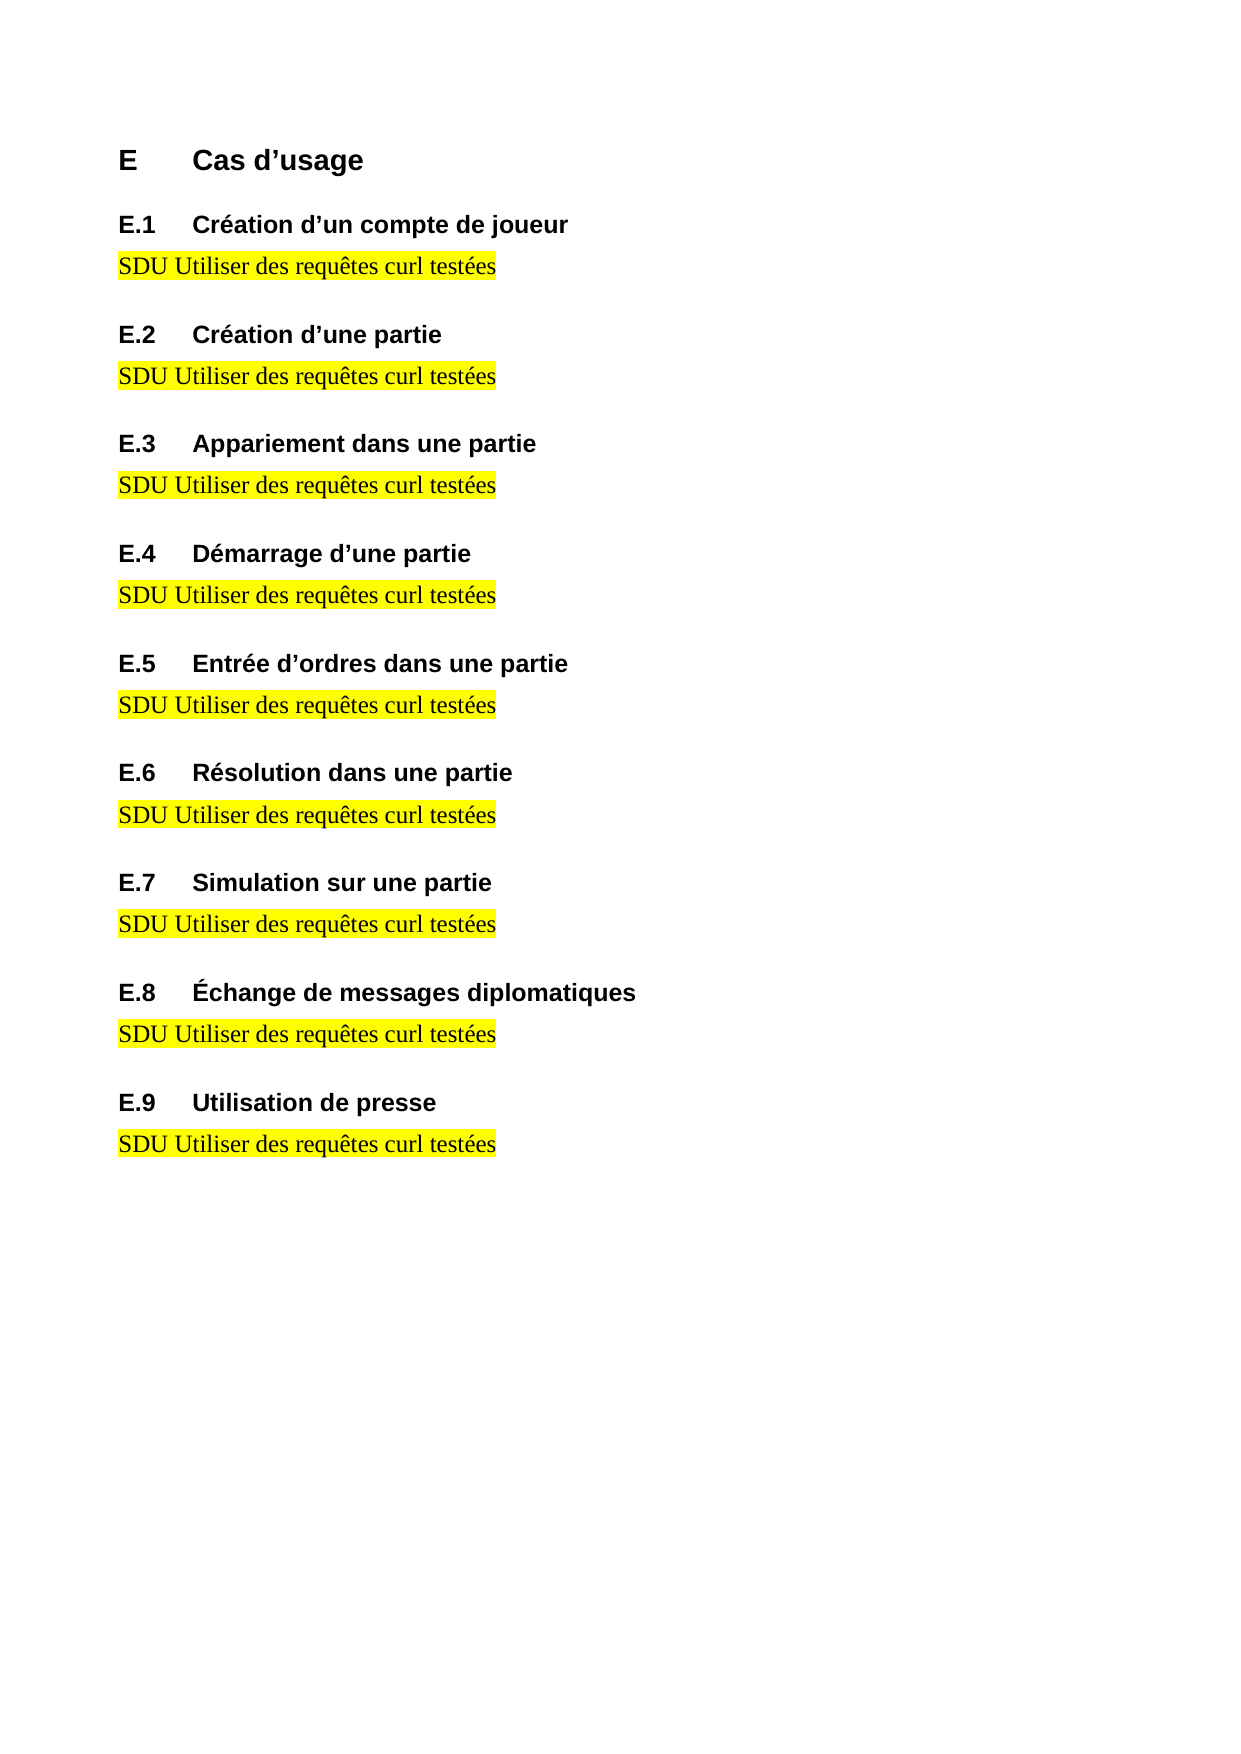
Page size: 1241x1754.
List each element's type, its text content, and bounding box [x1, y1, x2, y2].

subtitle Simulation sur une partie [118, 868, 1122, 897]
subtitle Démarrage d’une partie [118, 539, 1122, 568]
text SDU Utiliser des requêtes curl testées [118, 690, 1122, 719]
subtitle Échange de messages diplomatiques [118, 978, 1122, 1007]
subtitle Résolution dans une partie [118, 758, 1122, 787]
text SDU Utiliser des requêtes curl testées [118, 361, 1122, 390]
text SDU Utiliser des requêtes curl testées [118, 1019, 1122, 1048]
subtitle Cas d’usage [118, 143, 1122, 177]
text SDU Utiliser des requêtes curl testées [118, 580, 1122, 609]
text SDU Utiliser des requêtes curl testées [118, 471, 1122, 499]
subtitle Création d’un compte de joueur [118, 210, 1122, 239]
subtitle Entrée d’ordres dans une partie [118, 649, 1122, 677]
text SDU Utiliser des requêtes curl testées [118, 909, 1122, 938]
subtitle Appariement dans une partie [118, 429, 1122, 458]
subtitle Création d’une partie [118, 320, 1122, 348]
text SDU Utiliser des requêtes curl testées [118, 800, 1122, 828]
text SDU Utiliser des requêtes curl testées [118, 251, 1122, 280]
text SDU Utiliser des requêtes curl testées [118, 1129, 1122, 1157]
subtitle Utilisation de presse [118, 1087, 1122, 1116]
